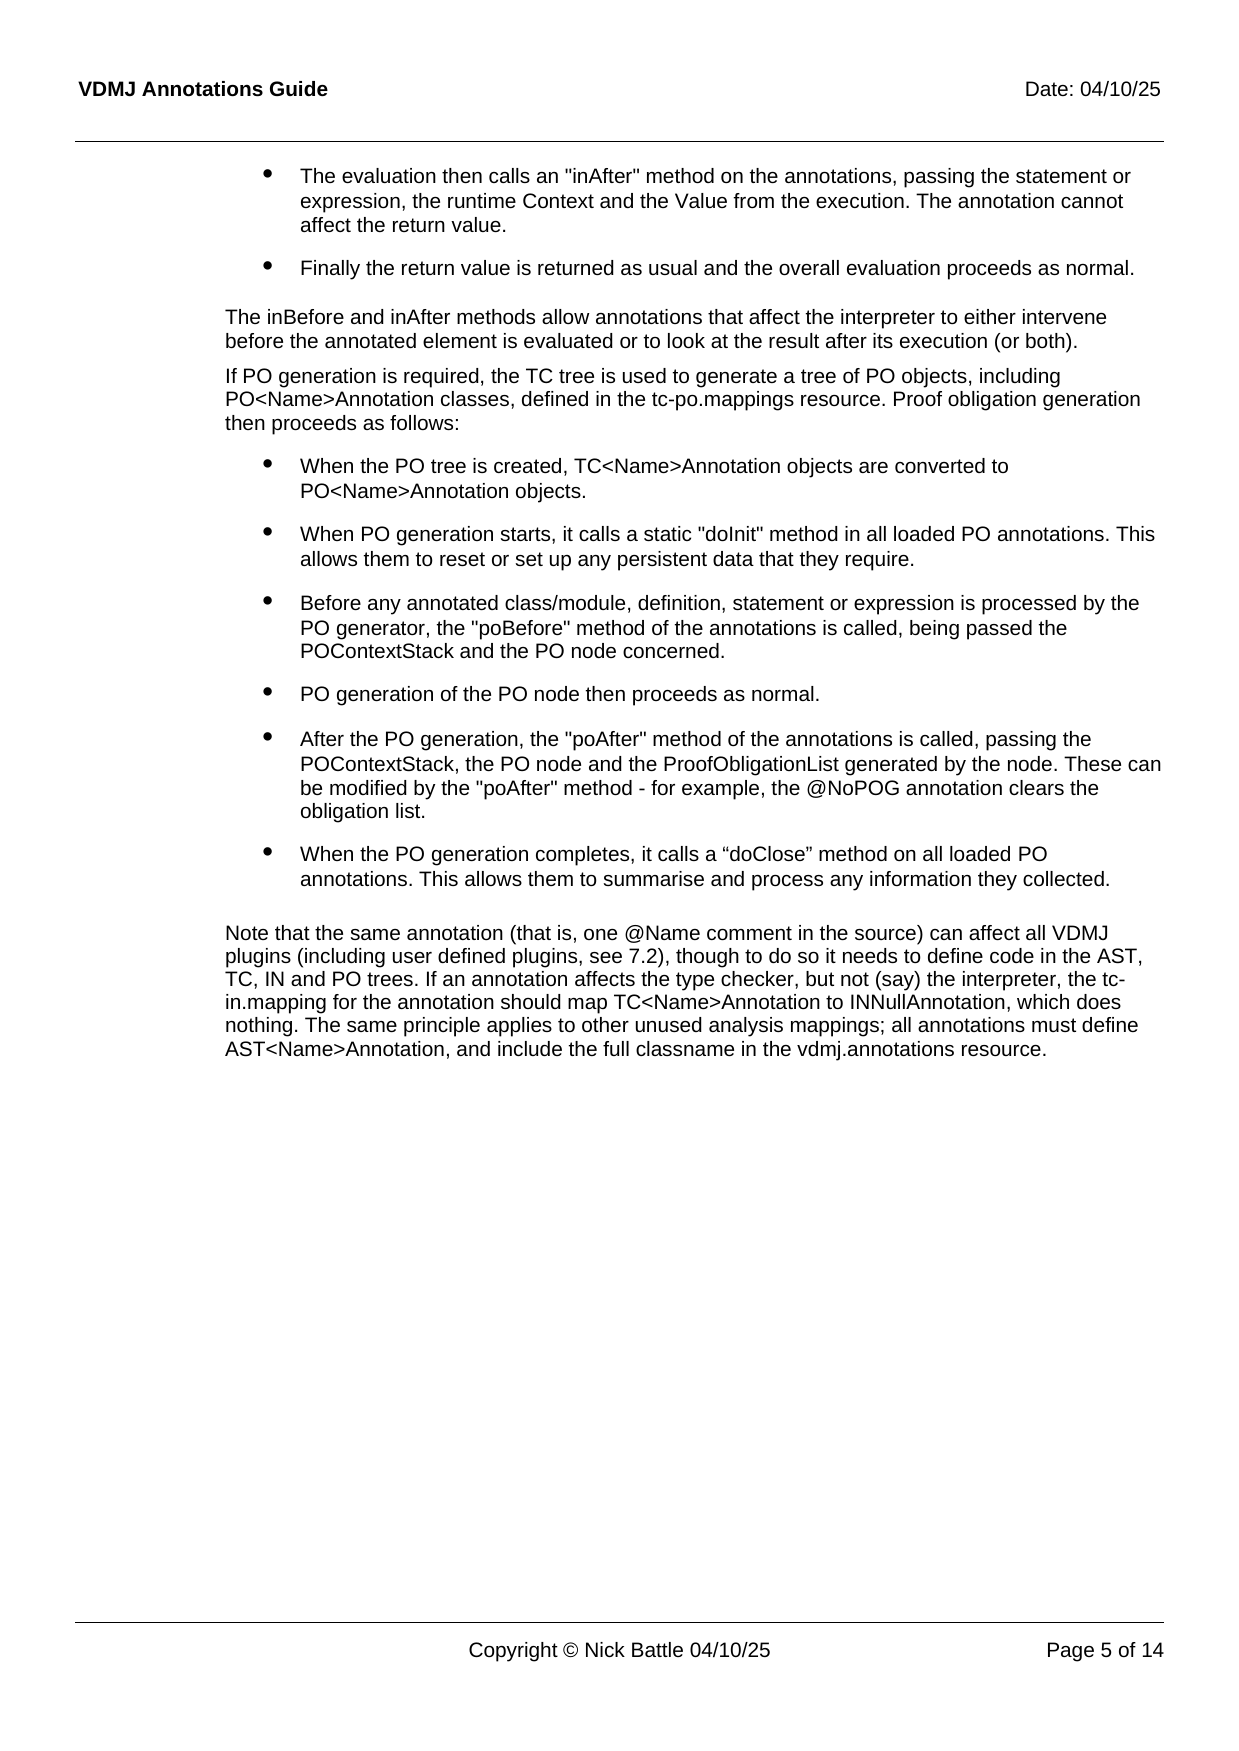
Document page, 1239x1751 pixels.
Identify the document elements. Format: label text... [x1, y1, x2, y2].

list When PO generation starts, it calls a static "doInit" method in all loaded PO annotations. This allows them to reset or set up any persistent data that they require. [262, 515, 1164, 571]
list When the PO generation completes, it calls a “doClose” method on all loaded PO annotations. This allows them to summarise and process any information they collected. [262, 835, 1164, 891]
list The evaluation then calls an "inAfter" method on the annotations, passing the statement or expression, the runtime Context and the Value from the execution. The annotation cannot affect the return value. [262, 157, 1164, 237]
list PO generation of the PO node then proceeds as normal. [262, 675, 1164, 708]
text The inBefore and inAfter methods allow annotations that affect the interpreter to either intervene before the annotated element is evaluated or to look at the result after its execution (or both). [225, 306, 1164, 352]
text Note that the same annotation (that is, one @Name comment in the source) can affect all VDMJ plugins (including user defined plugins, see 7.2), though to do so it needs to define code in the AST, TC, IN and PO trees. If an annotation affects the type checker, but not (say) the interpreter, the tc-in.mapping for the annotation should map TC<Name>Annotation to INNullAnnotation, which does nothing. The same principle applies to other unused analysis mappings; all annotations must define AST<Name>Annotation, and include the full classname in the vdmj.annotations resource. [225, 921, 1164, 1061]
list When the PO tree is created, TC<Name>Annotation objects are converted to PO<Name>Annotation objects. [262, 447, 1164, 503]
text If PO generation is required, the TC tree is used to generate a tree of PO objects, including PO<Name>Annotation classes, defined in the tc-po.mappings resource. Proof obligation generation then proceeds as follows: [225, 365, 1164, 434]
list Before any annotated class/module, definition, statement or expression is processed by the PO generator, the "poBefore" method of the annotations is called, being passed the POContextStack and the PO node concerned. [262, 584, 1164, 663]
list Finally the return value is returned as usual and the overall evaluation proceeds as normal. [262, 249, 1164, 282]
list After the PO generation, the "poAfter" method of the annotations is called, passing the POContextStack, the PO node and the ProofObligationList generated by the node. These can be modified by the "poAfter" method - for example, the @NoPOG annotation clears the obligation list. [262, 720, 1164, 823]
